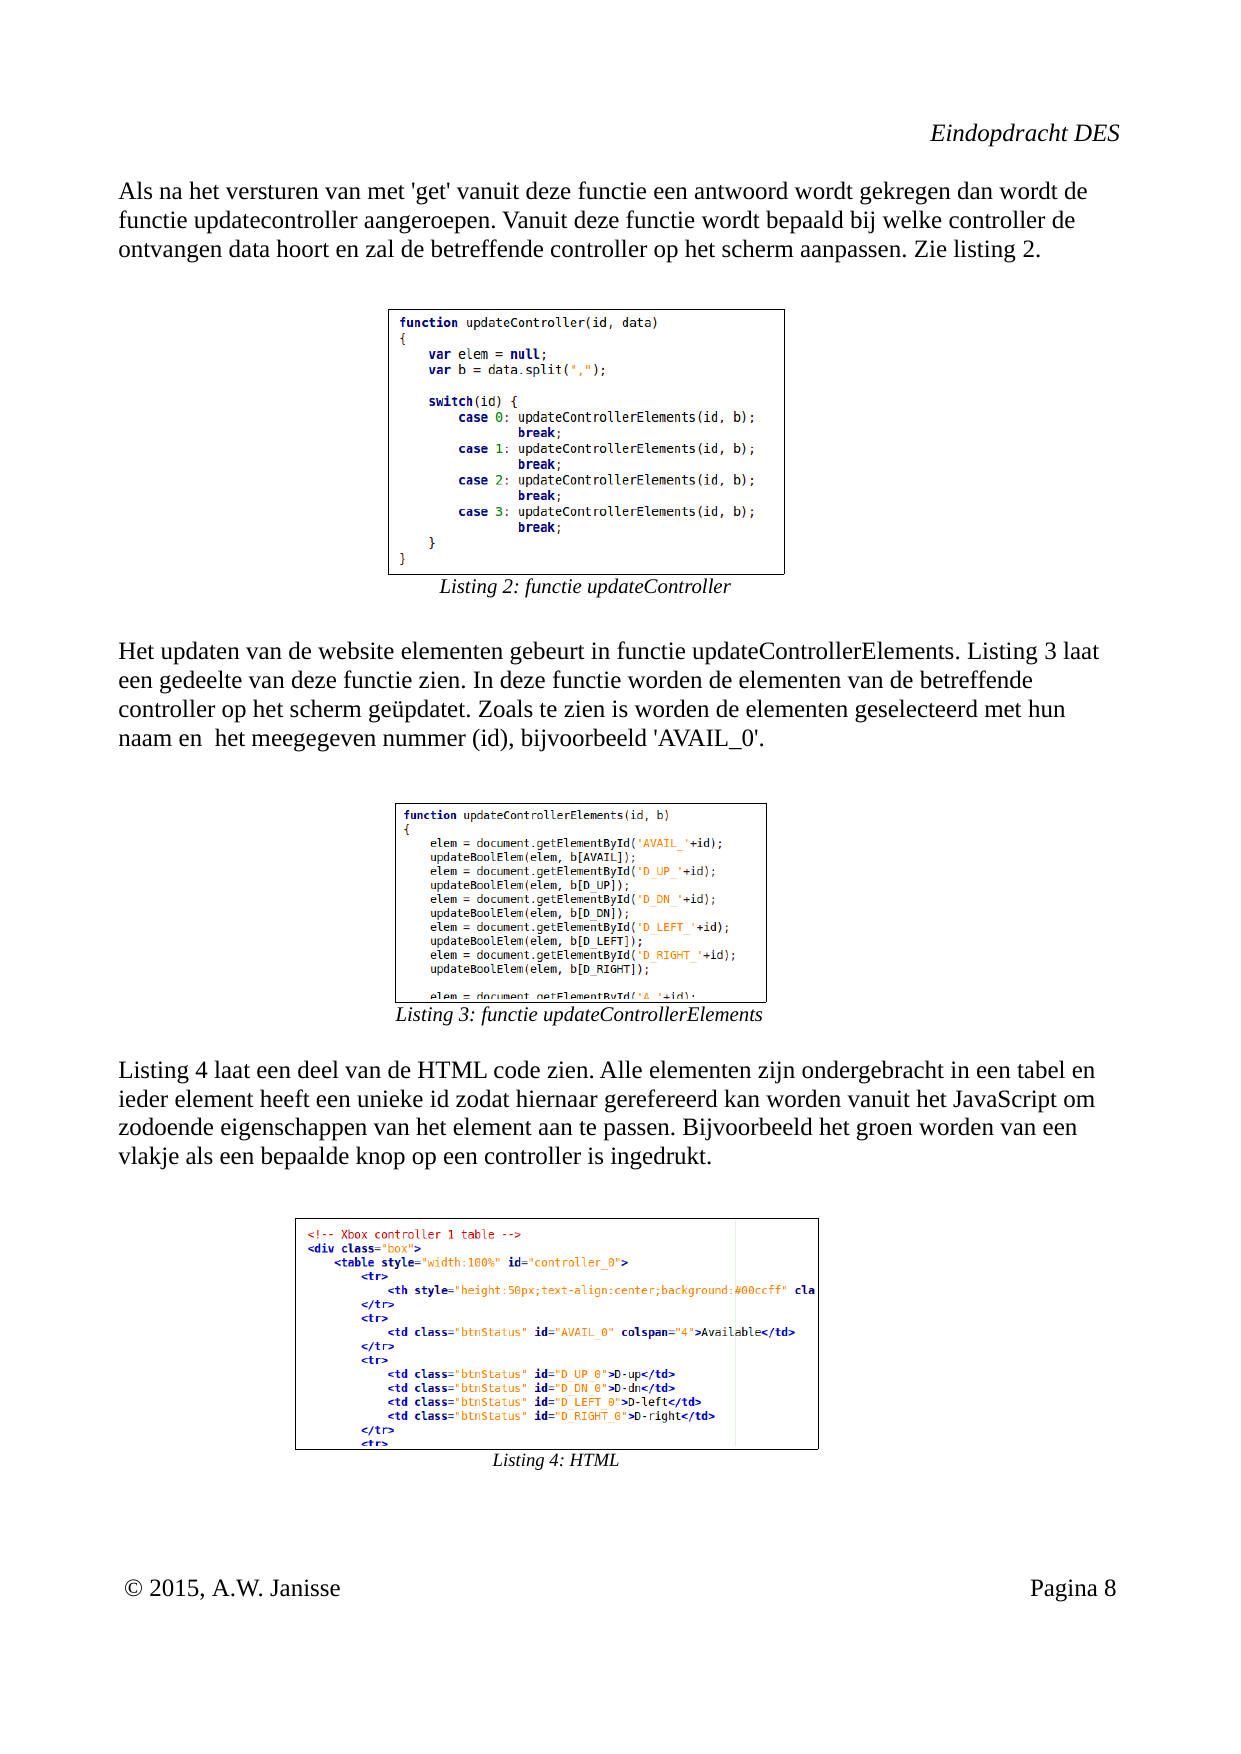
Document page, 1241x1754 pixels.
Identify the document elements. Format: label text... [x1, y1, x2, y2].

list [389, 310, 784, 574]
text Listing 4 laat een deel van de HTML code zien. Alle elementen zijn ondergebracht in een tabel en ieder element heeft een unieke id zodat hiernaar gerefereerd kan worden vanuit het JavaScript om zodoende eigenschappen van het element aan te passen. Bijvoorbeeld het groen worden van een vlakje als een bepaalde knop op een controller is ingedrukt. [118, 1055, 1122, 1170]
text Als na het versturen van met 'get' vanuit deze functie een antwoord wordt gekregen dan wordt de functie updatecontroller aangeroepen. Vanuit deze functie wordt bepaald bij welke controller de ontvangen data hoort en zal de betreffende controller op het scherm aanpassen. Zie listing 2. [118, 176, 1122, 263]
list Listing 2: functie updateController [388, 575, 784, 598]
text Het updaten van de website elementen gebeurt in functie updateControllerElements. Listing 3 laat een gedeelte van deze functie zien. In deze functie worden de elementen van de betreffende controller op het scherm geüpdatet. Zoals te zien is worden de elementen geselecteerd met hun naam en het meegegeven nummer (id), bijvoorbeeld 'AVAIL_0'. [118, 636, 1122, 751]
picture [391, 311, 781, 572]
list Listing 4: HTML [295, 1450, 818, 1471]
picture [298, 1220, 816, 1446]
list Listing 3: functie updateControllerElements [394, 804, 766, 1026]
list [296, 1219, 818, 1449]
picture [397, 805, 763, 999]
